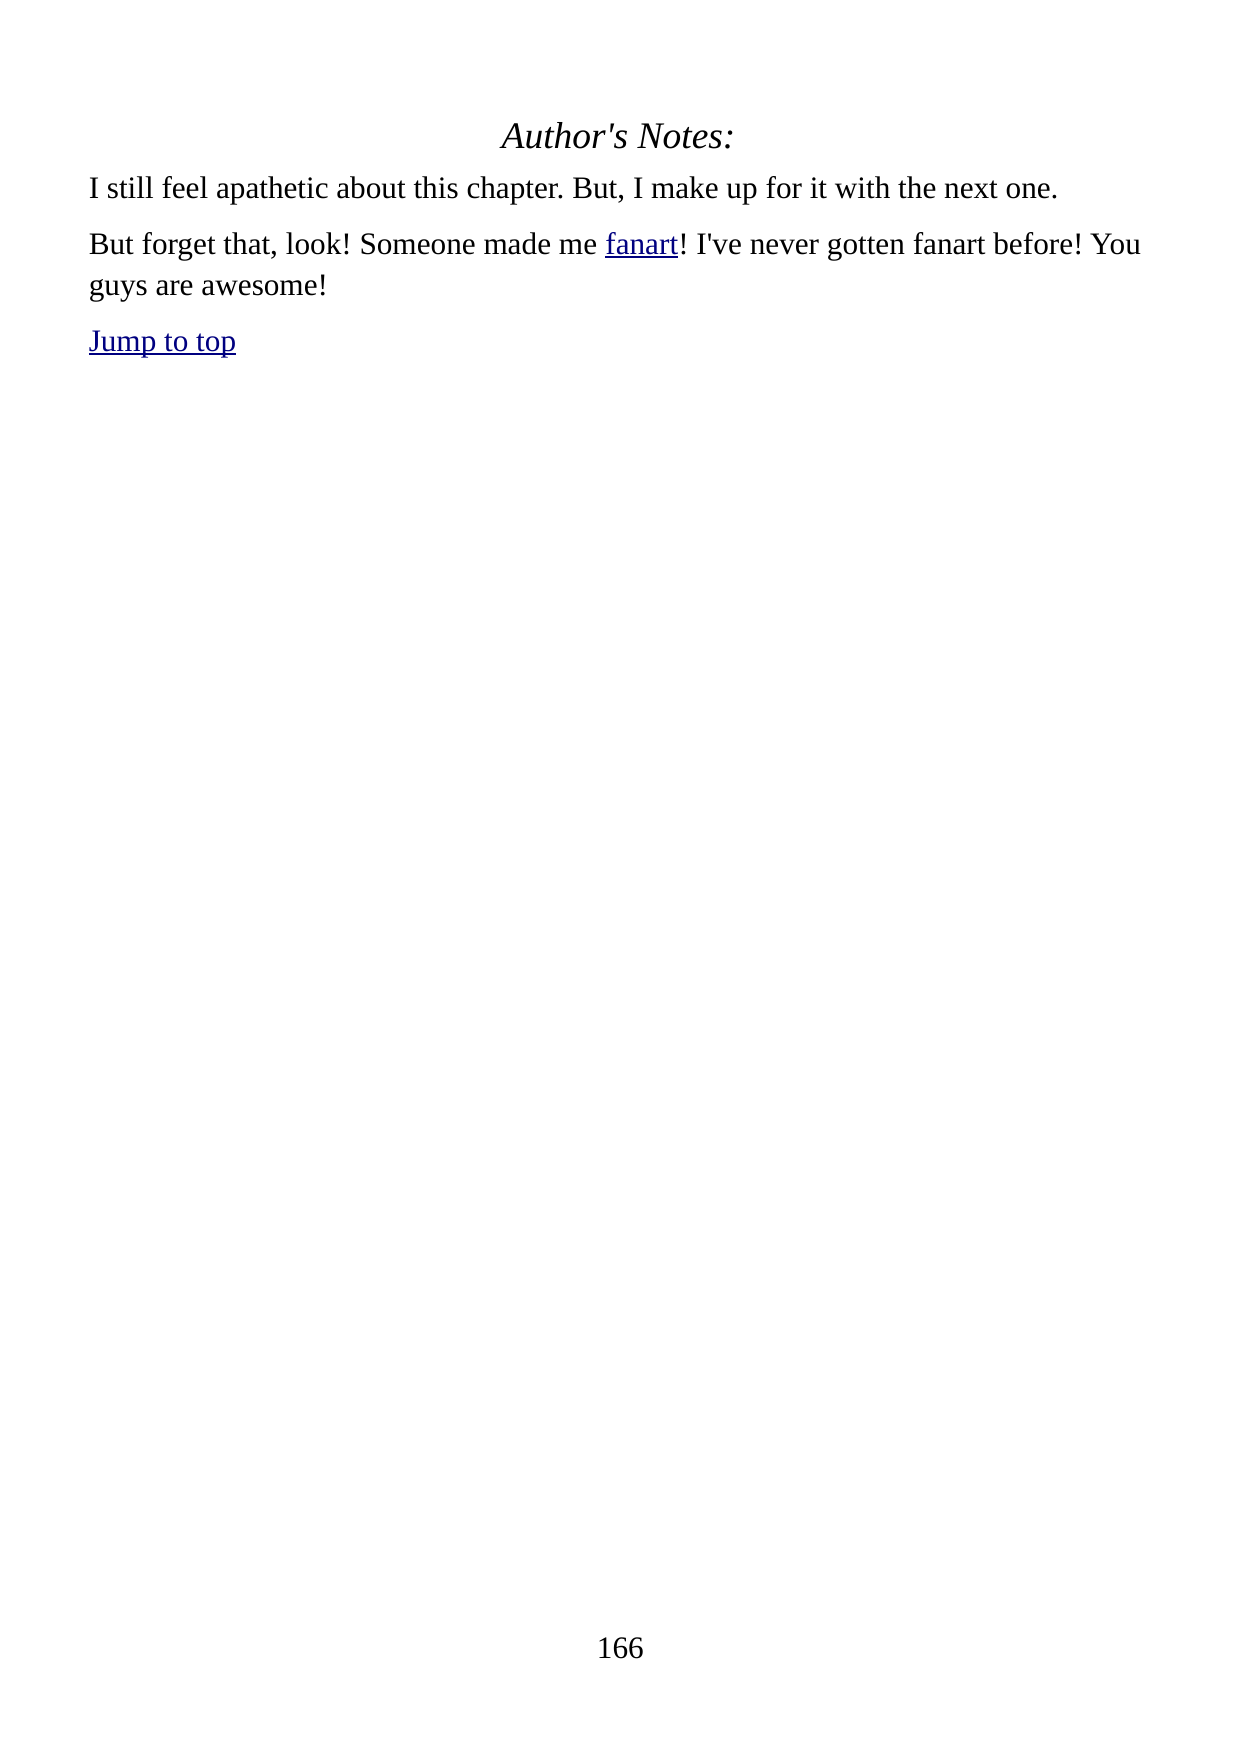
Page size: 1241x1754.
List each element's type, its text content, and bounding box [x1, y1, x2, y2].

text Jump to top [88, 322, 1152, 358]
text I still feel apathetic about this chapter. But, I make up for it with the next one. [88, 169, 1152, 205]
text But forget that, look! Someone made me fanart! I've never gotten fanart before! You guys are awesome! [88, 225, 1152, 302]
subtitle Author's Notes: [88, 113, 1152, 157]
